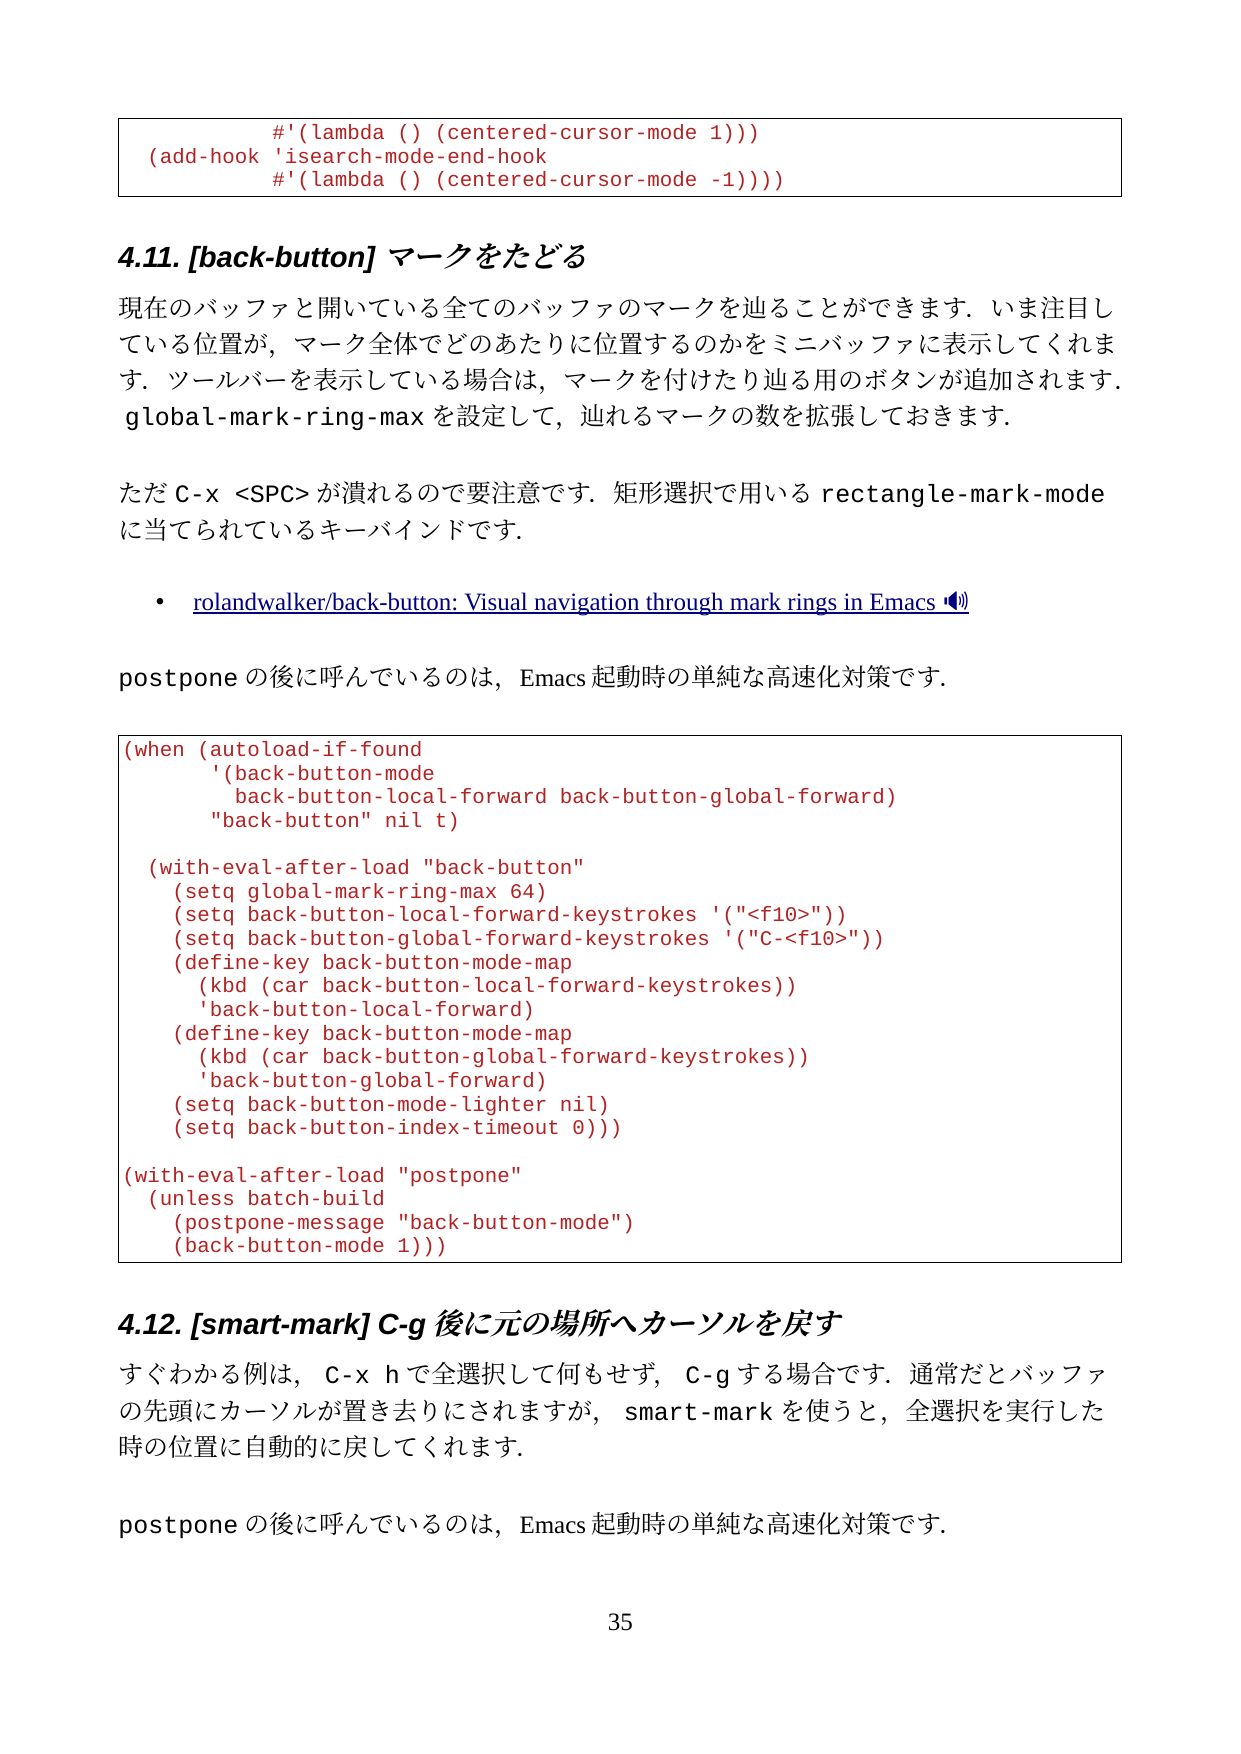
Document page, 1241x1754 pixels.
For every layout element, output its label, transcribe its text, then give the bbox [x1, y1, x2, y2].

text (define-key back-button-mode-map [119, 948, 1121, 971]
text #'(lambda () (centered-cursor-mode -1)))) [119, 165, 1121, 196]
text postpone の後に呼んでいるのは，Emacs起動時の単純な高速化対策です． [118, 1504, 1122, 1569]
text (back-button-mode 1))) [119, 1232, 1121, 1262]
subtitle [back-button] マークをたどる [118, 234, 1122, 276]
subtitle [smart-mark] C-g後に元の場所へカーソルを戻す [118, 1301, 1122, 1342]
text 'back-button-local-forward) [119, 995, 1121, 1019]
text (postpone-message "back-button-mode") [119, 1208, 1121, 1232]
text (when (autoload-if-found [119, 736, 1121, 759]
text (unless batch-build [119, 1184, 1121, 1208]
text (define-key back-button-mode-map [119, 1019, 1121, 1042]
text #'(lambda () (centered-cursor-mode 1))) [119, 119, 1121, 142]
text (kbd (car back-button-global-forward-keystrokes)) [119, 1042, 1121, 1066]
text (with-eval-after-load "back-button" [119, 853, 1121, 877]
text (kbd (car back-button-local-forward-keystrokes)) [119, 971, 1121, 995]
text (setq back-button-global-forward-keystrokes '("C-<f10>")) [119, 924, 1121, 948]
text back-button-local-forward back-button-global-forward) [119, 782, 1121, 806]
text (setq back-button-index-timeout 0))) [119, 1113, 1121, 1137]
text "back-button" nil t) [119, 806, 1121, 829]
text すぐわかる例は， C-x h で全選択して何もせず， C-g する場合です．通常だとバッファの先頭にカーソルが置き去りにされますが， smart-mark を使うと，全選択を実行した時の位置に自動的に戻してくれます． [118, 1355, 1122, 1492]
text (setq back-button-mode-lighter nil) [119, 1090, 1121, 1113]
text (add-hook 'isearch-mode-end-hook [119, 142, 1121, 165]
text (setq back-button-local-forward-keystrokes '("<f10>")) [119, 901, 1121, 924]
text '(back-button-mode [119, 759, 1121, 782]
text 'back-button-global-forward) [119, 1066, 1121, 1090]
list rolandwalker/back-button: Visual navigation through mark rings in Emacs 🔊 [156, 587, 1122, 645]
text 現在のバッファと開いている全てのバッファのマークを辿ることができます．いま注目している位置が，マーク全体でどのあたりに位置するのかをミニバッファに表示してくれます．ツールバーを表示している場合は，マークを付けたり辿る用のボタンが追加されます． global-mark-ring-max を設定して，辿れるマークの数を拡張しておきます． [118, 289, 1122, 462]
text ただ C-x <SPC> が潰れるので要注意です．矩形選択で用いる rectangle-mark-mode に当てられているキーバインドです． [118, 474, 1122, 575]
text (with-eval-after-load "postpone" [119, 1161, 1121, 1184]
text postpone の後に呼んでいるのは，Emacs起動時の単純な高速化対策です． [118, 657, 1122, 722]
text (setq global-mark-ring-max 64) [119, 877, 1121, 901]
